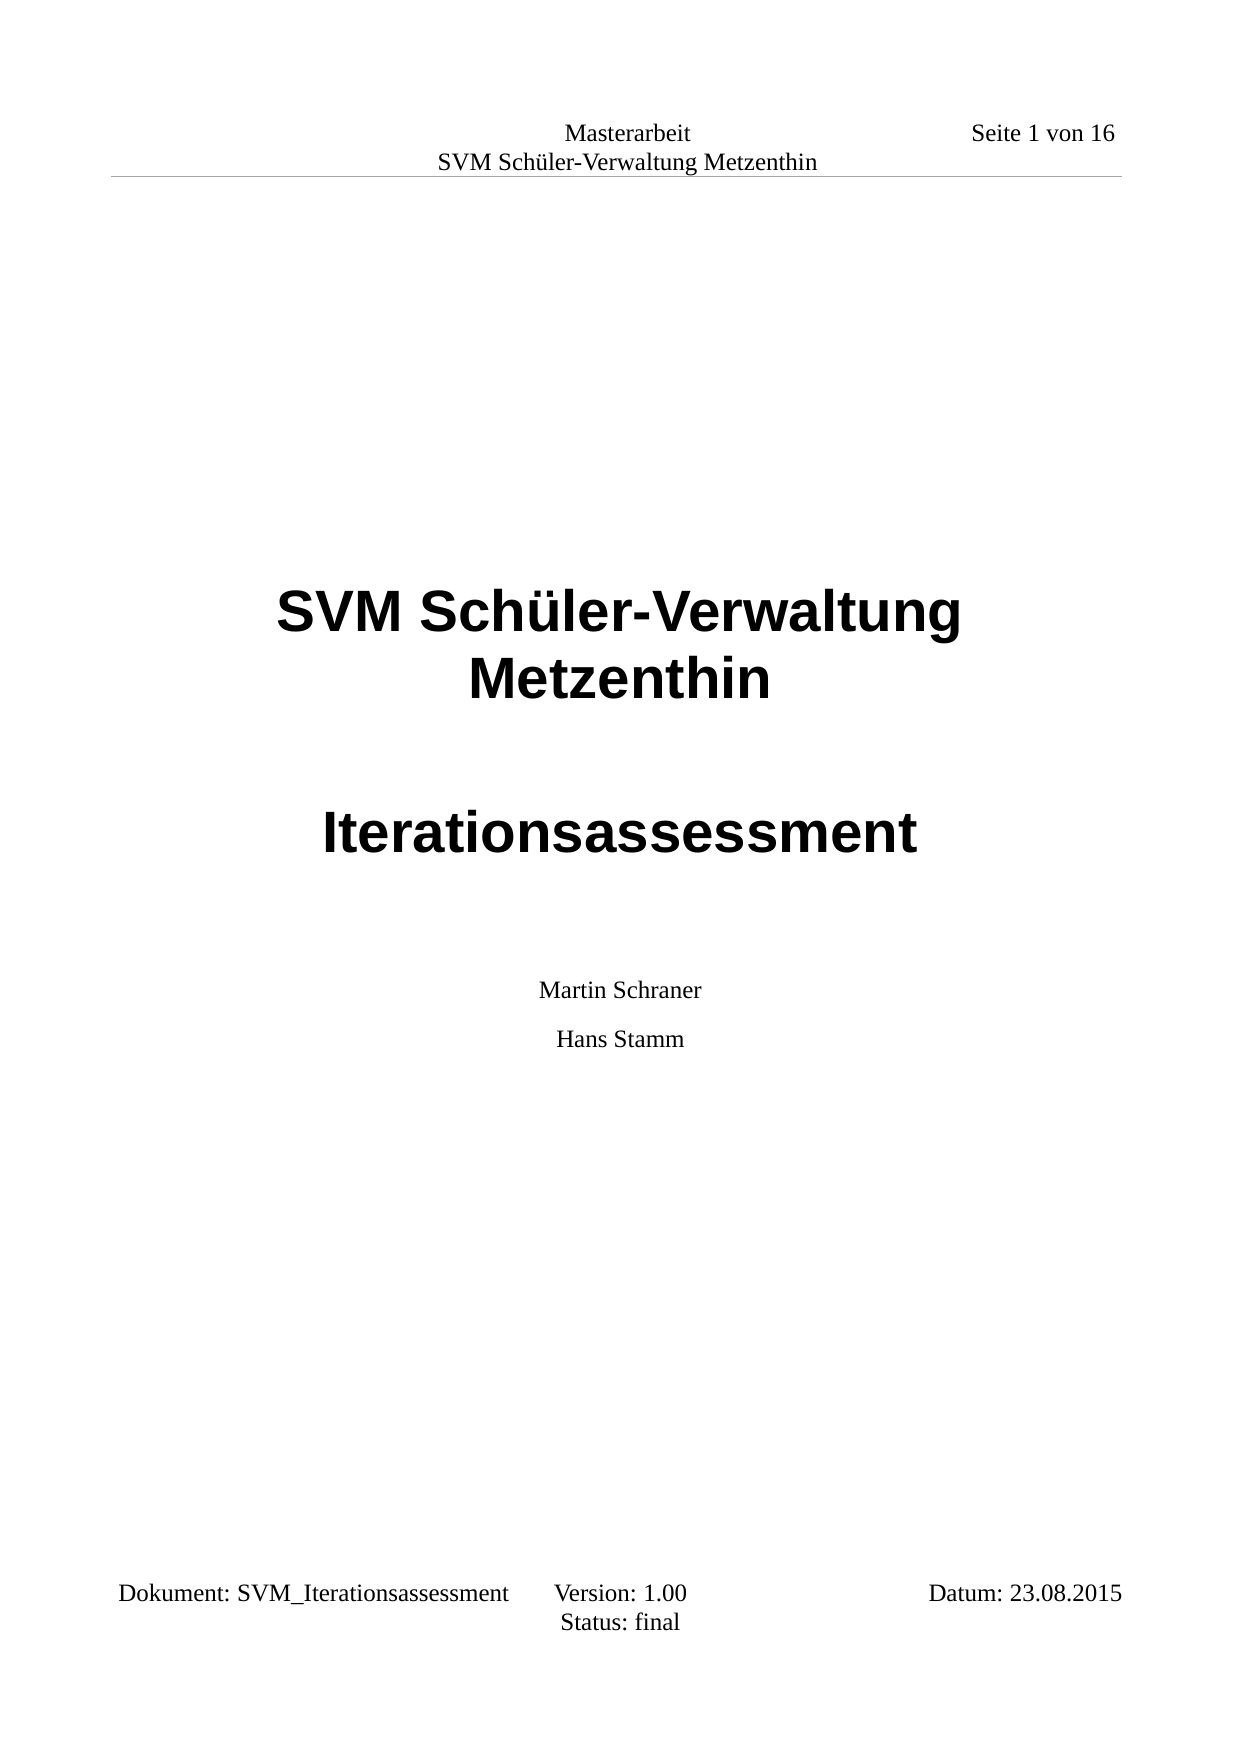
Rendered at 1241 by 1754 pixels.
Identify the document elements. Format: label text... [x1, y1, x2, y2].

text Martin Schraner [118, 975, 1122, 1004]
text Hans Stamm [118, 1024, 1122, 1053]
title Iterationsassessment [118, 797, 1122, 864]
title SVM Schüler-Verwaltung Metzenthin [118, 577, 1122, 711]
